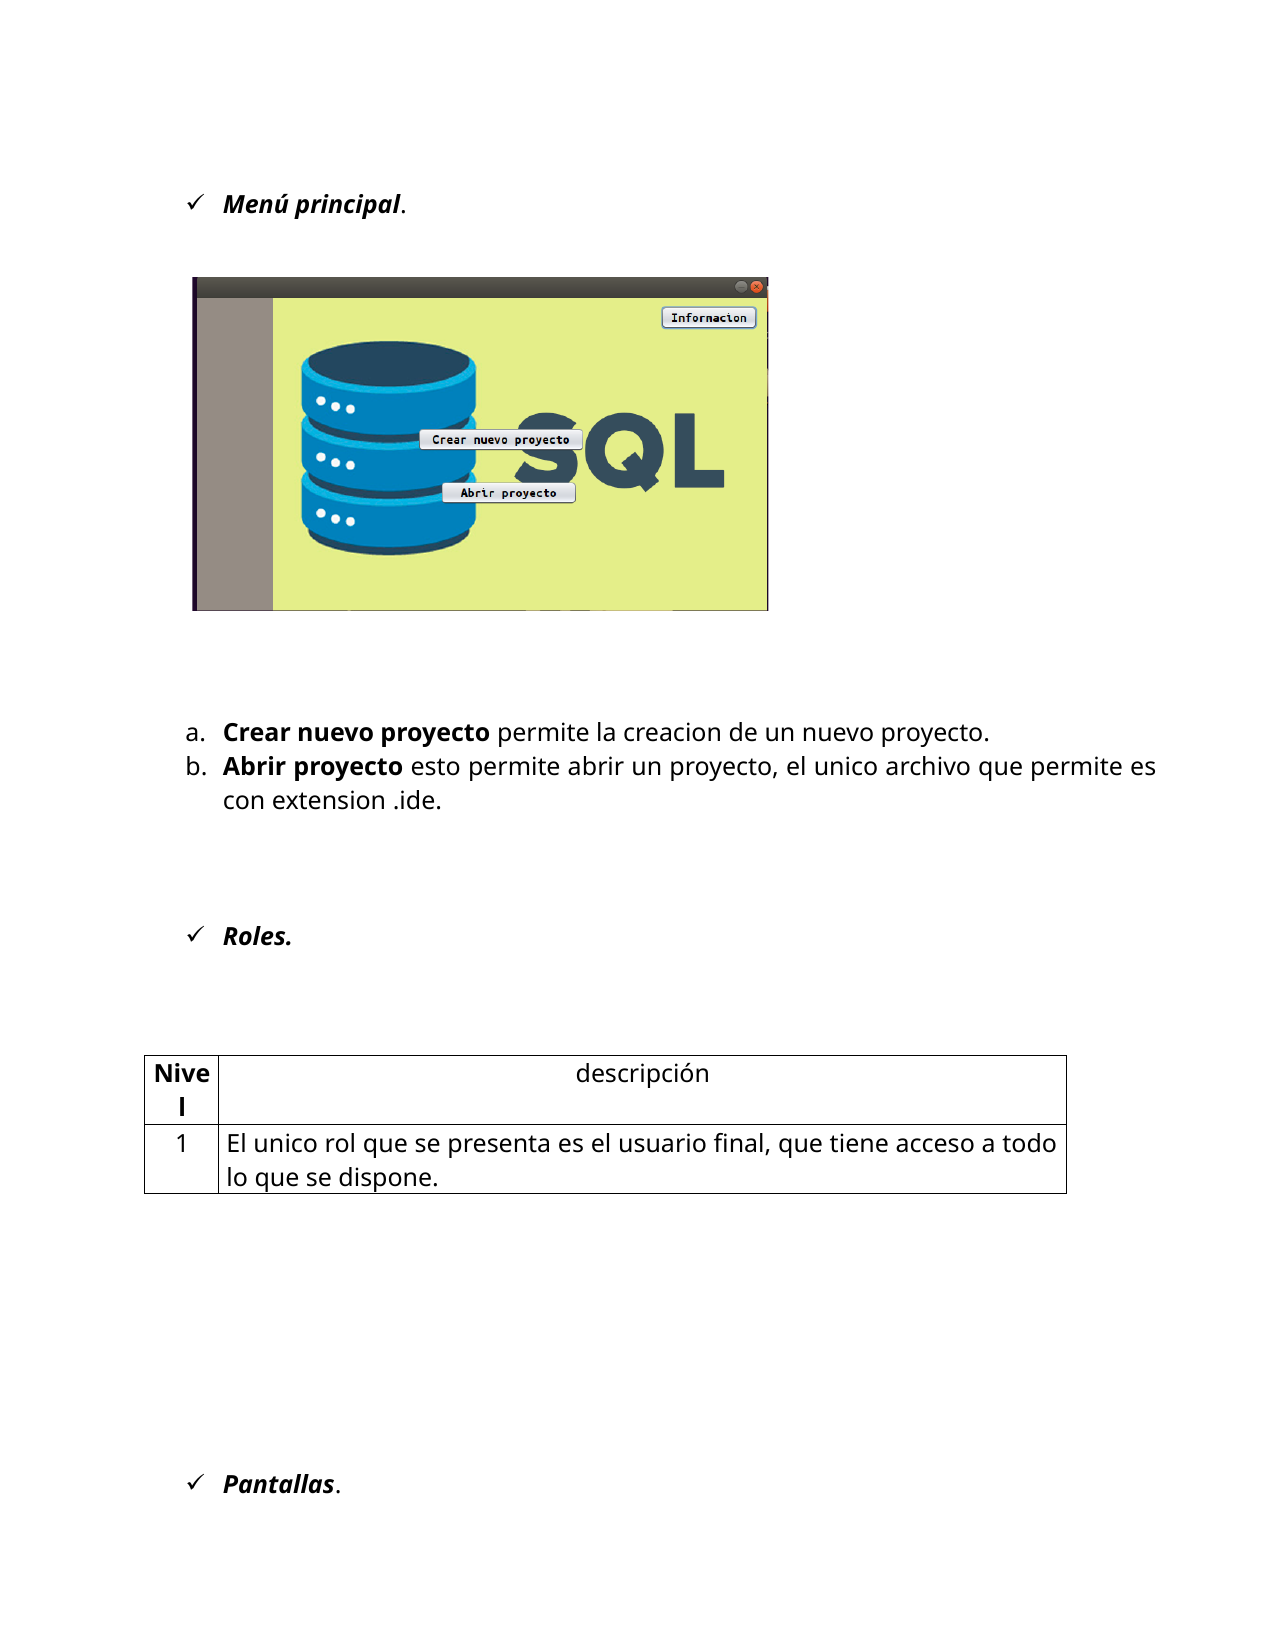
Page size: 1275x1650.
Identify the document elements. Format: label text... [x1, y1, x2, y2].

list Roles. [185, 919, 1157, 953]
table_cell 1 [145, 1125, 218, 1193]
table_header descripción [219, 1056, 1066, 1124]
picture [192, 277, 769, 611]
list Pantallas. [185, 1467, 1157, 1501]
list Crear nuevo proyecto permite la creacion de un nuevo proyecto. [185, 714, 1157, 748]
table_cell El unico rol que se presenta es el usuario final, que tiene acceso a todo lo que se dispone. [219, 1125, 1066, 1193]
list Abrir proyecto esto permite abrir un proyecto, el unico archivo que permite es con extension .ide. [185, 748, 1157, 817]
table_header Nivel [145, 1056, 218, 1124]
list Menú principal. [185, 186, 1157, 220]
